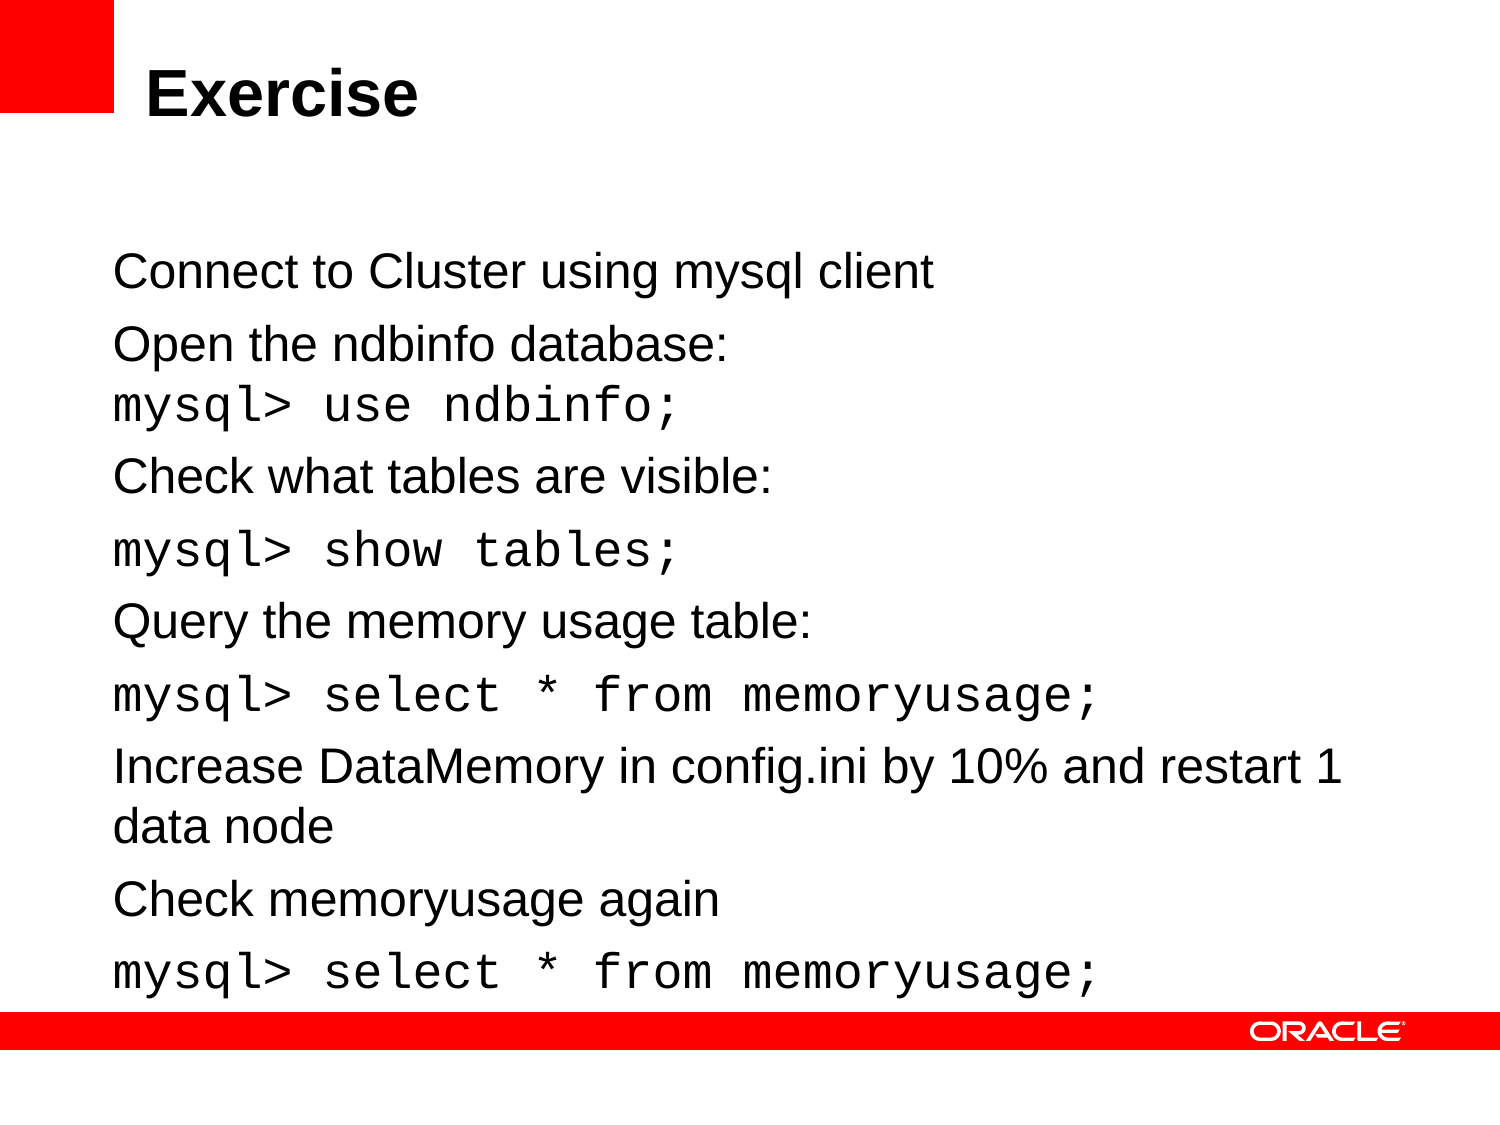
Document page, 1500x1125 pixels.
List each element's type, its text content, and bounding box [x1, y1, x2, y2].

picture [0, 1012, 1500, 1050]
list Connect to Cluster using mysql client Open the ndbinfo database: mysql> use ndbinfo; Check what tables are visible: mysql> show tables; Query the memory usage table: mysql> select * from memoryusage; Increase DataMemory in config.ini by 10% and restart 1 data node Check memoryusage again mysql> select * from memoryusage; [112, 238, 1349, 999]
title Exercise [145, 49, 1390, 190]
picture [0, 0, 114, 113]
